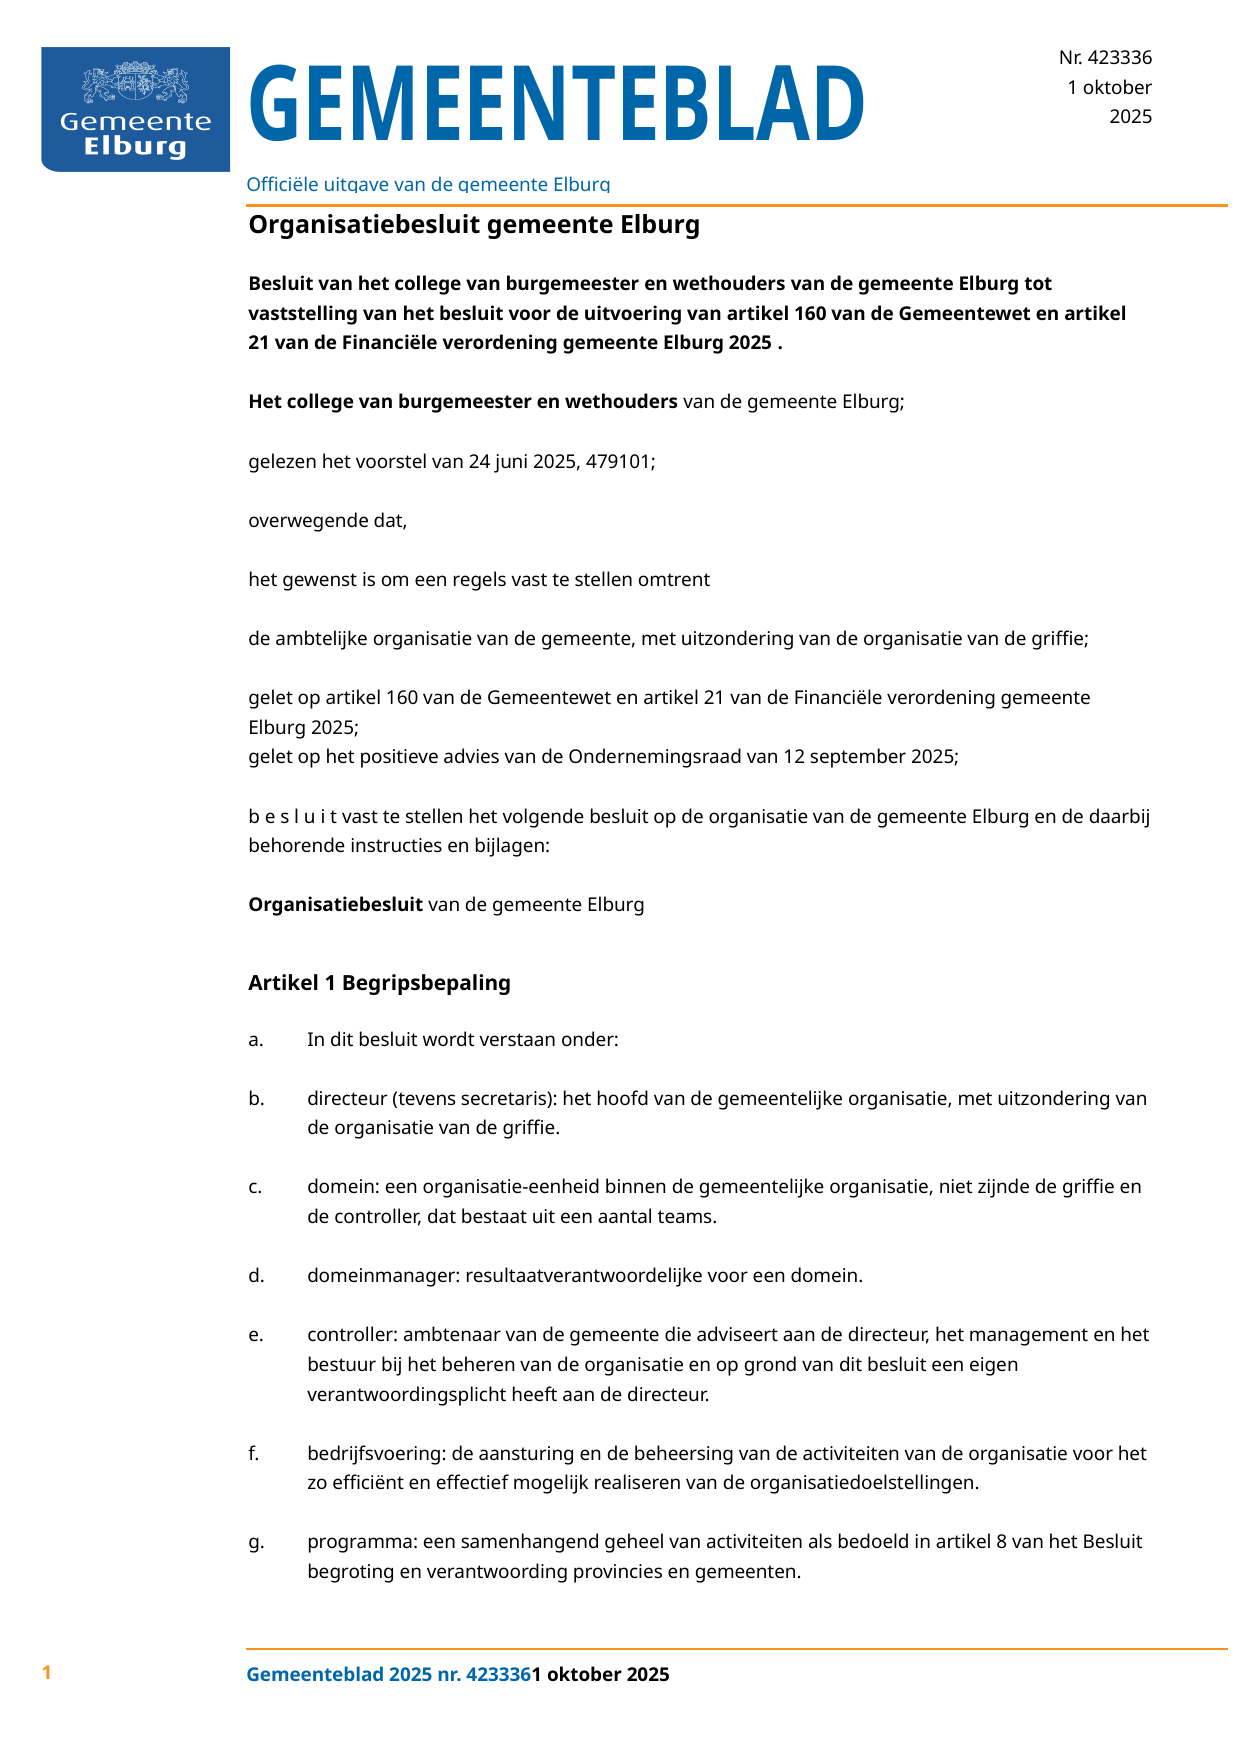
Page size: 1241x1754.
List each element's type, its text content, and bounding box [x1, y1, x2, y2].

text gelet op het positieve advies van de Ondernemingsraad van 12 september 2025; [248, 744, 1152, 769]
list domeinmanager: resultaatverantwoordelijke voor een domein. [248, 1262, 1152, 1288]
list domein: een organisatie-eenheid binnen de gemeentelijke organisatie, niet zijnde de griffie en de controller, dat bestaat uit een aantal teams. [248, 1174, 1152, 1229]
text overwegende dat, [248, 507, 1152, 533]
list programma: een samenhangend geheel van activiteiten als bedoeld in artikel 8 van het Besluit begroting en verantwoording provincies en gemeenten. [248, 1529, 1152, 1584]
text Het college van burgemeester en wethouders van de gemeente Elburg; [248, 389, 1152, 414]
list controller: ambtenaar van de gemeente die adviseert aan de directeur, het management en het bestuur bij het beheren van de organisatie en op grond van dit besluit een eigen verantwoordingsplicht heeft aan de directeur. [248, 1322, 1152, 1406]
text gelezen het voorstel van 24 juni 2025, 479101; [248, 448, 1152, 473]
text de ambtelijke organisatie van de gemeente, met uitzondering van de organisatie van de griffie; [248, 625, 1152, 651]
text b e s l u i t vast te stellen het volgende besluit op de organisatie van de gemeente Elburg en de daarbij behorende instructies en bijlagen: [248, 803, 1152, 858]
text Besluit van het college van burgemeester en wethouders van de gemeente Elburg tot vaststelling van het besluit voor de uitvoering van artikel 160 van de Gemeentewet en artikel 21 van de Financiële verordening gemeente Elburg 2025 . [248, 270, 1152, 355]
picture [41, 47, 231, 172]
text gelet op artikel 160 van de Gemeentewet en artikel 21 van de Financiële verordening gemeente Elburg 2025; [248, 684, 1152, 740]
list directeur (tevens secretaris): het hoofd van de gemeentelijke organisatie, met uitzondering van de organisatie van de griffie. [248, 1085, 1152, 1140]
list bedrijfsvoering: de aansturing en de beheersing van de activiteiten van de organisatie voor het zo efficiënt en effectief mogelijk realiseren van de organisatiedoelstellingen. [248, 1440, 1152, 1495]
text Artikel 1 Begripsbepaling [248, 968, 1152, 996]
text Organisatiebesluit gemeente Elburg [248, 207, 1152, 241]
list In dit besluit wordt verstaan onder: [248, 1026, 1152, 1051]
text het gewenst is om een regels vast te stellen omtrent [248, 566, 1152, 592]
text Organisatiebesluit van de gemeente Elburg [248, 892, 1152, 917]
